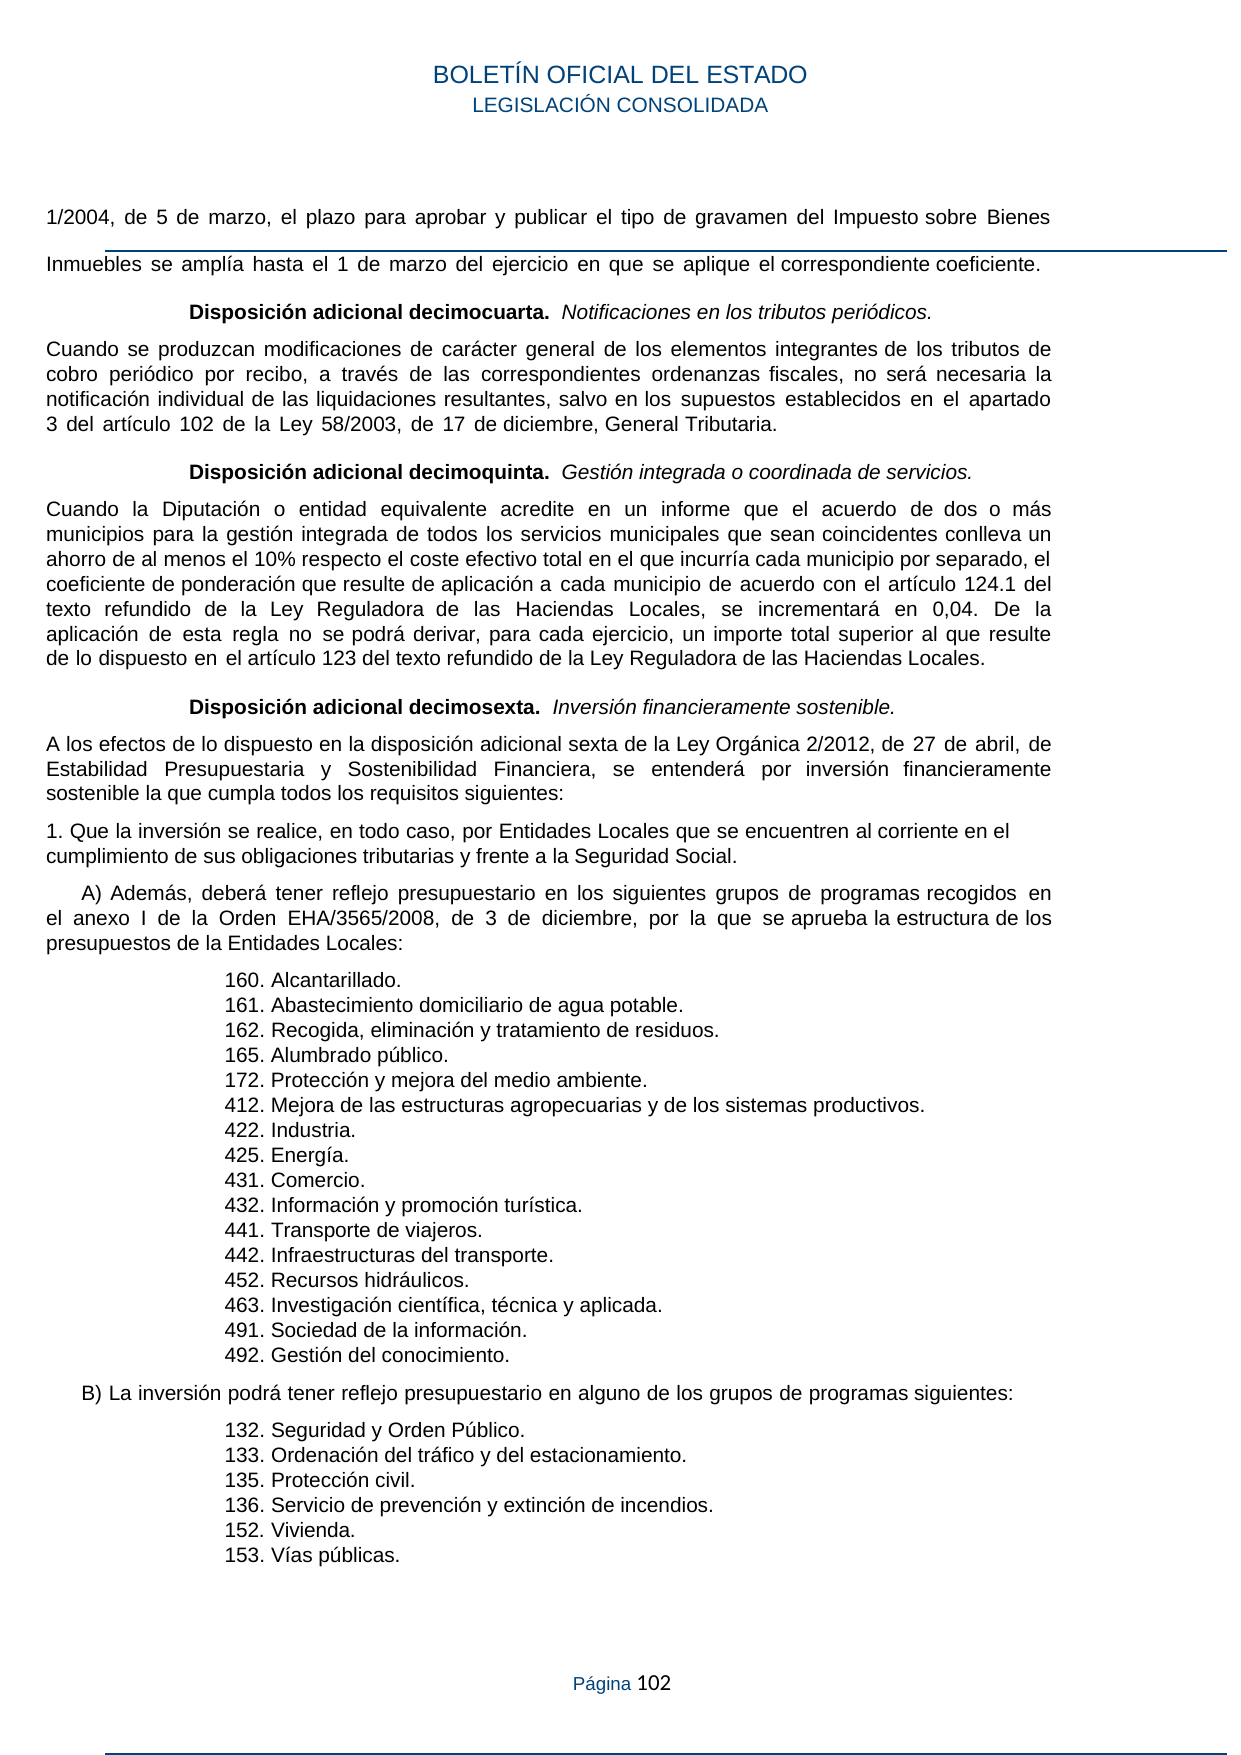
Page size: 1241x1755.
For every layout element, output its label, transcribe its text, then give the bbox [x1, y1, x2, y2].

text 463. Investigación científica, técnica y aplicada. [224, 1293, 1195, 1317]
text Disposición adicional decimosexta. Inversión financieramente sostenible. [189, 695, 1195, 719]
text 491. Sociedad de la información. [224, 1318, 1195, 1342]
list Además, deberá tener reflejo presupuestario en los siguientes grupos de programas recogidos en el anexo I de la Orden EHA/3565/2008, de 3 de diciembre, por la que se aprueba la estructura de los presupuestos de la Entidades Locales: [46, 881, 1052, 955]
text 441. Transporte de viajeros. [224, 1218, 1195, 1242]
text Disposición adicional decimocuarta. Notificaciones en los tributos periódicos. [189, 300, 1195, 324]
text 452. Recursos hidráulicos. [224, 1268, 1195, 1292]
text 165. Alumbrado público. [224, 1043, 1195, 1067]
text 492. Gestión del conocimiento. [224, 1343, 1195, 1367]
text 431. Comercio. [224, 1168, 1195, 1192]
text 422. Industria. [224, 1118, 1195, 1142]
text 1/2004, de 5 de marzo, el plazo para aprobar y publicar el tipo de gravamen del Impuesto sobre Bienes Inmuebles se amplía hasta el 1 de marzo del ejercicio en que se aplique el correspondiente coeficiente. [46, 205, 1052, 276]
list Servicio de prevención y extinción de incendios. [224, 1493, 1195, 1517]
text 442. Infraestructuras del transporte. [224, 1243, 1195, 1267]
list Alcantarillado. [224, 968, 1195, 992]
list Vivienda. [224, 1518, 1195, 1542]
text 172. Protección y mejora del medio ambiente. [224, 1068, 1195, 1092]
list Abastecimiento domiciliario de agua potable. [224, 993, 1195, 1017]
list La inversión podrá tener reflejo presupuestario en alguno de los grupos de programas siguientes: [46, 1381, 1052, 1404]
text Cuando se produzcan modificaciones de carácter general de los elementos integrantes de los tributos de cobro periódico por recibo, a través de las correspondientes ordenanzas fiscales, no será necesaria la notificación individual de las liquidaciones resultantes, salvo en los supuestos establecidos en el apartado 3 del artículo 102 de la Ley 58/2003, de 17 de diciembre, General Tributaria. [46, 337, 1052, 436]
list Vías públicas. [224, 1543, 1195, 1567]
text 412. Mejora de las estructuras agropecuarias y de los sistemas productivos. [224, 1093, 1195, 1117]
text Cuando la Diputación o entidad equivalente acredite en un informe que el acuerdo de dos o más municipios para la gestión integrada de todos los servicios municipales que sean coincidentes conlleva un ahorro de al menos el 10% respecto el coste efectivo total en el que incurría cada municipio por separado, el coeficiente de ponderación que resulte de aplicación a cada municipio de acuerdo con el artículo 124.1 del texto refundido de la Ley Reguladora de las Haciendas Locales, se incrementará en 0,04. De la aplicación de esta regla no se podrá derivar, para cada ejercicio, un importe total superior al que resulte de lo dispuesto en el artículo 123 del texto refundido de la Ley Reguladora de las Haciendas Locales. [46, 497, 1052, 670]
text A los efectos de lo dispuesto en la disposición adicional sexta de la Ley Orgánica 2/2012, de 27 de abril, de Estabilidad Presupuestaria y Sostenibilidad Financiera, se entenderá por inversión financieramente sostenible la que cumpla todos los requisitos siguientes: [46, 731, 1052, 805]
list Recogida, eliminación y tratamiento de residuos. [224, 1018, 1195, 1042]
list Ordenación del tráfico y del estacionamiento. [224, 1443, 1195, 1467]
text 432. Información y promoción turística. [224, 1193, 1195, 1217]
list Protección civil. [224, 1468, 1195, 1492]
text Disposición adicional decimoquinta. Gestión integrada o coordinada de servicios. [189, 460, 1195, 484]
list Seguridad y Orden Público. [224, 1418, 1195, 1442]
text 425. Energía. [224, 1143, 1195, 1167]
text 1. Que la inversión se realice, en todo caso, por Entidades Locales que se encuentren al corriente en el cumplimiento de sus obligaciones tributarias y frente a la Seguridad Social. [46, 819, 1071, 867]
